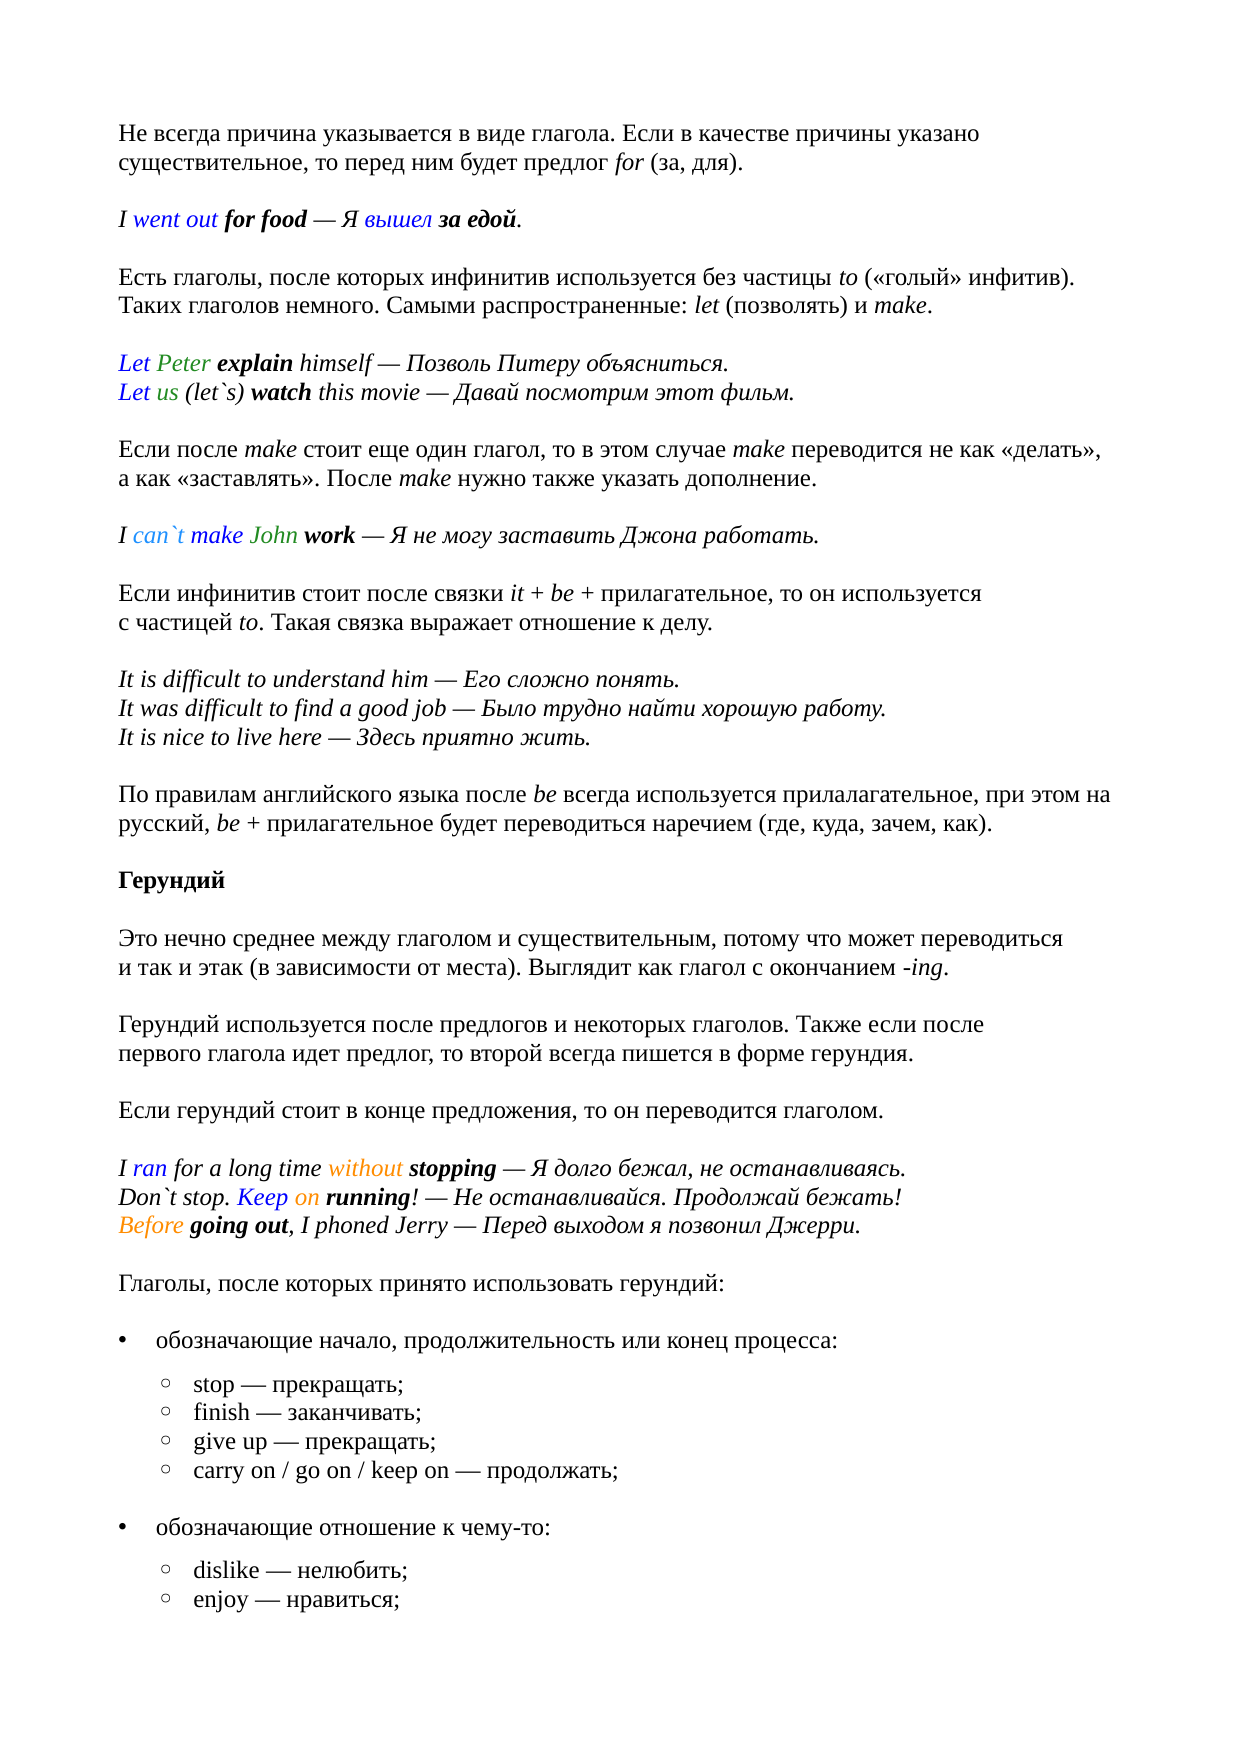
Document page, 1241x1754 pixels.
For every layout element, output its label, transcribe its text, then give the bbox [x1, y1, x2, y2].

text Don`t stop. Keep on running! — Не останавливайся. Продолжай бежать! [118, 1182, 1122, 1211]
text Let us (let`s) watch this movie — Давай посмотрим этот фильм. [118, 377, 1122, 406]
list carry on / go on / keep on — продолжать; [156, 1455, 1122, 1484]
list обозначающие начало, продолжительность или конец процесса: [118, 1326, 1122, 1354]
text Это нечно среднее между глаголом и существительным, потому что может переводиться [118, 923, 1122, 952]
text а как «заставлять». После make нужно также указать дополнение. [118, 463, 1122, 492]
text I can`t make John work — Я не могу заставить Джона работать. [118, 521, 1122, 549]
list finish — заканчивать; [156, 1397, 1122, 1426]
text Есть глаголы, после которых инфинитив используется без частицы to («голый» инфитив). Таких глаголов немного. Самыми распространенные: let (позволять) и make. [118, 262, 1122, 319]
list enjoy — нравиться; [156, 1584, 1122, 1613]
text Let Peter explain himself — Позволь Питеру объясниться. [118, 348, 1122, 377]
text Герундий используется после предлогов и некоторых глаголов. Также если после [118, 1009, 1122, 1038]
text Если после make стоит еще один глагол, то в этом случае make переводится не как «делать», [118, 434, 1122, 463]
list обозначающие отношение к чему-то: [118, 1512, 1122, 1541]
text Если герундий стоит в конце предложения, то он переводится глаголом. [118, 1096, 1122, 1124]
text It was difficult to find a good job — Было трудно найти хорошую работу. [118, 693, 1122, 722]
text Не всегда причина указывается в виде глагола. Если в качестве причины указано существительное, то перед ним будет предлог for (за, для). [118, 118, 1122, 176]
text Before going out, I phoned Jerry — Перед выходом я позвонил Джерри. [118, 1211, 1122, 1239]
list stop — прекращать; [156, 1369, 1122, 1397]
text I ran for a long time without stopping — Я долго бежал, не останавливаясь. [118, 1153, 1122, 1182]
text It is nice to live here — Здесь приятно жить. [118, 722, 1122, 751]
list dislike — нелюбить; [156, 1556, 1122, 1584]
text По правилам английского языка после be всегда используется прилалагательное, при этом на русский, be + прилагательное будет переводиться наречием (где, куда, зачем, как). [118, 779, 1122, 837]
list give up — прекращать; [156, 1426, 1122, 1455]
text Герундий [118, 866, 1122, 894]
text и так и этак (в зависимости от места). Выглядит как глагол c окончанием -ing. [118, 952, 1122, 981]
text I went out for food — Я вышел за едой. [118, 204, 1122, 233]
text Если инфинитив стоит после связки it + be + прилагательное, то он используется [118, 578, 1122, 607]
text первого глагола идет предлог, то второй всегда пишется в форме герундия. [118, 1038, 1122, 1067]
text с частицей to. Такая связка выражает отношение к делу. [118, 607, 1122, 636]
text Глаголы, после которых принято использовать герундий: [118, 1268, 1122, 1297]
text It is difficult to understand him — Его сложно понять. [118, 664, 1122, 693]
